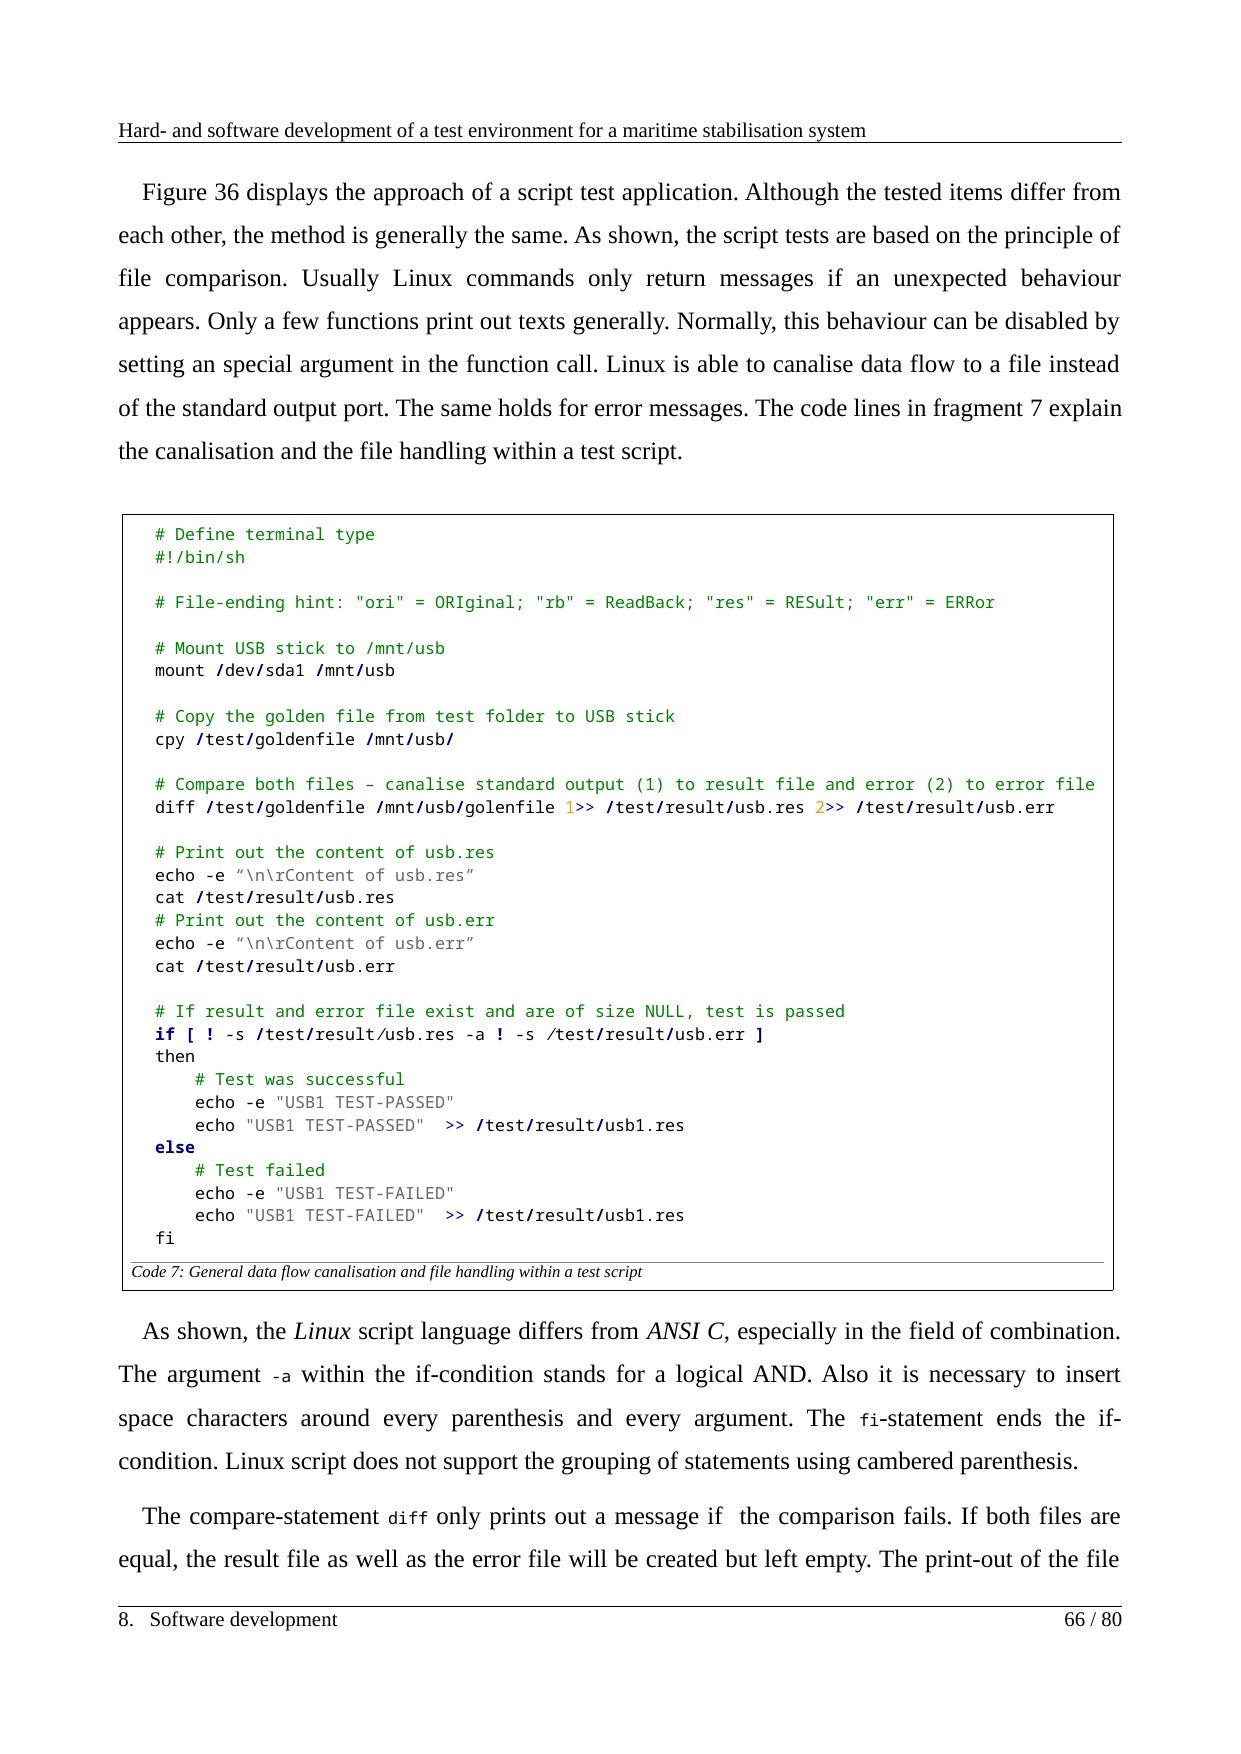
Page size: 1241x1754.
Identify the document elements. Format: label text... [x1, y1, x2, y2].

text # Test failed [131, 1158, 1104, 1181]
text # If result and error file exist and are of size NULL, test is passed [131, 999, 1104, 1022]
text echo -e "USB1 TEST-FAILED" [131, 1181, 1104, 1204]
text cat /test/result/usb.res [131, 886, 1104, 909]
text echo -e “\n\rContent of usb.err” [131, 931, 1104, 954]
text diff /test/goldenfile /mnt/usb/golenfile 1>> /test/result/usb.res 2>> /test/result/usb.err [131, 795, 1104, 818]
text cpy /test/goldenfile /mnt/usb/ [131, 727, 1104, 750]
text else [131, 1136, 1104, 1158]
text # Copy the golden file from test folder to USB stick [131, 704, 1104, 727]
text cat /test/result/usb.err [131, 954, 1104, 977]
text # File-ending hint: "ori" = ORIginal; "rb" = ReadBack; "res" = RESult; "err" = ERRor [131, 591, 1104, 613]
text then [131, 1045, 1104, 1068]
text Code 7: General data flow canalisation and file handling within a test script [131, 1263, 1104, 1281]
text if [ ! -s /test/result/usb.res -a ! -s /test/result/usb.err ] [131, 1022, 1104, 1045]
text echo "USB1 TEST-FAILED" >> /test/result/usb1.res [131, 1204, 1104, 1227]
text Figure 36 displays the approach of a script test application. Although the tested items differ from each other, the method is generally the same. As shown, the script tests are based on the principle of file comparison. Usually Linux commands only return messages if an unexpected behaviour appears. Only a few functions print out texts generally. Normally, this behaviour can be disabled by setting an special argument in the function call. Linux is able to canalise data flow to a file instead of the standard output port. The same holds for error messages. The code lines in fragment 7 explain the canalisation and the file handling within a test script. [118, 177, 1122, 464]
text mount /dev/sda1 /mnt/usb [131, 659, 1104, 682]
text #!/bin/sh [131, 545, 1104, 568]
text The compare-statement diff only prints out a message if the comparison fails. If both files are equal, the result file as well as the error file will be created but left empty. The print-out of the file [118, 1501, 1122, 1573]
text # Define terminal type [131, 523, 1104, 545]
text # Compare both files – canalise standard output (1) to result file and error (2) to error file [131, 772, 1104, 795]
text # Print out the content of usb.err [131, 909, 1104, 931]
text # Print out the content of usb.res [131, 841, 1104, 863]
text As shown, the Linux script language differs from ANSI C, especially in the field of combination. The argument -a within the if-condition stands for a logical AND. Also it is necessary to insert space characters around every parenthesis and every argument. The fi-statement ends the if-condition. Linux script does not support the grouping of statements using cambered parenthesis. [118, 491, 1122, 1474]
text echo "USB1 TEST-PASSED" >> /test/result/usb1.res [131, 1113, 1104, 1136]
text # Mount USB stick to /mnt/usb [131, 636, 1104, 659]
text echo -e “\n\rContent of usb.res” [131, 863, 1104, 886]
text echo -e "USB1 TEST-PASSED" [131, 1090, 1104, 1113]
text # Test was successful [131, 1068, 1104, 1090]
text fi [131, 1227, 1104, 1249]
